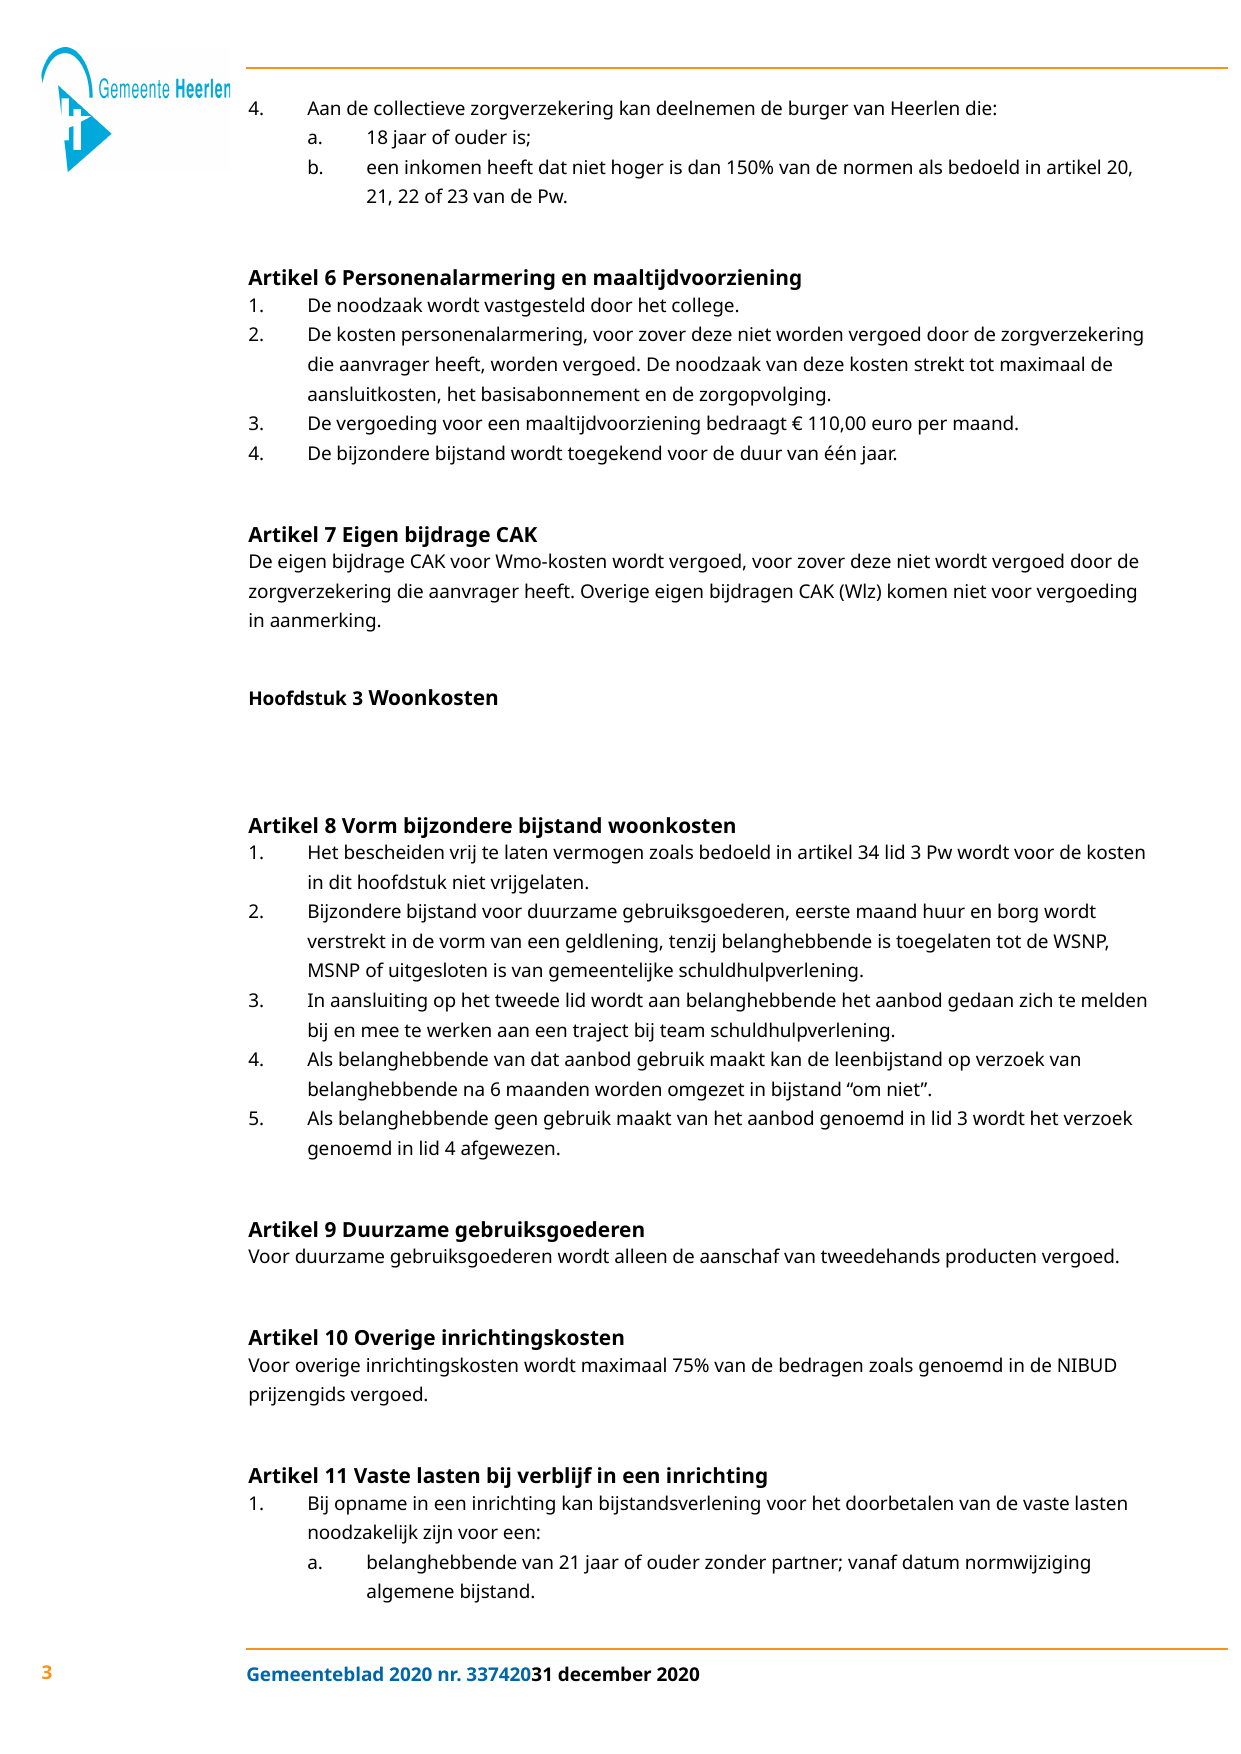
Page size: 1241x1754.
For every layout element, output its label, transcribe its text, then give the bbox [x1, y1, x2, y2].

list De noodzaak wordt vastgesteld door het college. [248, 292, 1152, 318]
text Artikel 6 Personenalarmering en maaltijdvoorziening [248, 263, 1152, 292]
list 18 jaar of ouder is; [307, 124, 1152, 150]
text Hoofdstuk 3 Woonkosten [248, 683, 1152, 711]
list Bij opname in een inrichting kan bijstandsverlening voor het doorbetalen van de vaste lasten noodzakelijk zijn voor een: [248, 1490, 1152, 1545]
list De bijzondere bijstand wordt toegekend voor de duur van één jaar. [248, 440, 1152, 466]
picture [41, 47, 231, 172]
picture [41, 47, 59, 70]
list belanghebbende van 21 jaar of ouder zonder partner; vanaf datum normwijziging algemene bijstand. [307, 1549, 1152, 1604]
list Aan de collectieve zorgverzekering kan deelnemen de burger van Heerlen die: [248, 95, 1152, 121]
text Artikel 9 Duurzame gebruiksgoederen [248, 1215, 1152, 1243]
text Artikel 10 Overige inrichtingskosten [248, 1323, 1152, 1352]
text Voor overige inrichtingskosten wordt maximaal 75% van de bedragen zoals genoemd in de NIBUD prijzengids vergoed. [248, 1352, 1152, 1407]
text Voor duurzame gebruiksgoederen wordt alleen de aanschaf van tweedehands producten vergoed. [248, 1243, 1152, 1269]
list In aansluiting op het tweede lid wordt aan belanghebbende het aanbod gedaan zich te melden bij en mee te werken aan een traject bij team schuldhulpverlening. [248, 987, 1152, 1042]
text De eigen bijdrage CAK voor Wmo-kosten wordt vergoed, voor zover deze niet wordt vergoed door de zorgverzekering die aanvrager heeft. Overige eigen bijdragen CAK (Wlz) komen niet voor vergoeding in aanmerking. [248, 548, 1152, 633]
list Het bescheiden vrij te laten vermogen zoals bedoeld in artikel 34 lid 3 Pw wordt voor de kosten in dit hoofdstuk niet vrijgelaten. [248, 839, 1152, 894]
list een inkomen heeft dat niet hoger is dan 150% van de normen als bedoeld in artikel 20, 21, 22 of 23 van de Pw. [307, 154, 1152, 209]
list Als belanghebbende van dat aanbod gebruik maakt kan de leenbijstand op verzoek van belanghebbende na 6 maanden worden omgezet in bijstand “om niet”. [248, 1046, 1152, 1102]
text Artikel 11 Vaste lasten bij verblijf in een inrichting [248, 1462, 1152, 1490]
list De vergoeding voor een maaltijdvoorziening bedraagt € 110,00 euro per maand. [248, 410, 1152, 436]
list De kosten personenalarmering, voor zover deze niet worden vergoed door de zorgverzekering die aanvrager heeft, worden vergoed. De noodzaak van deze kosten strekt tot maximaal de aansluitkosten, het basisabonnement en de zorgopvolging. [248, 322, 1152, 406]
text Artikel 7 Eigen bijdrage CAK [248, 520, 1152, 548]
list Bijzondere bijstand voor duurzame gebruiksgoederen, eerste maand huur en borg wordt verstrekt in de vorm van een geldlening, tenzij belanghebbende is toegelaten tot de WSNP, MSNP of uitgesloten is van gemeentelijke schuldhulpverlening. [248, 898, 1152, 983]
text Artikel 8 Vorm bijzondere bijstand woonkosten [248, 811, 1152, 839]
list Als belanghebbende geen gebruik maakt van het aanbod genoemd in lid 3 wordt het verzoek genoemd in lid 4 afgewezen. [248, 1106, 1152, 1161]
